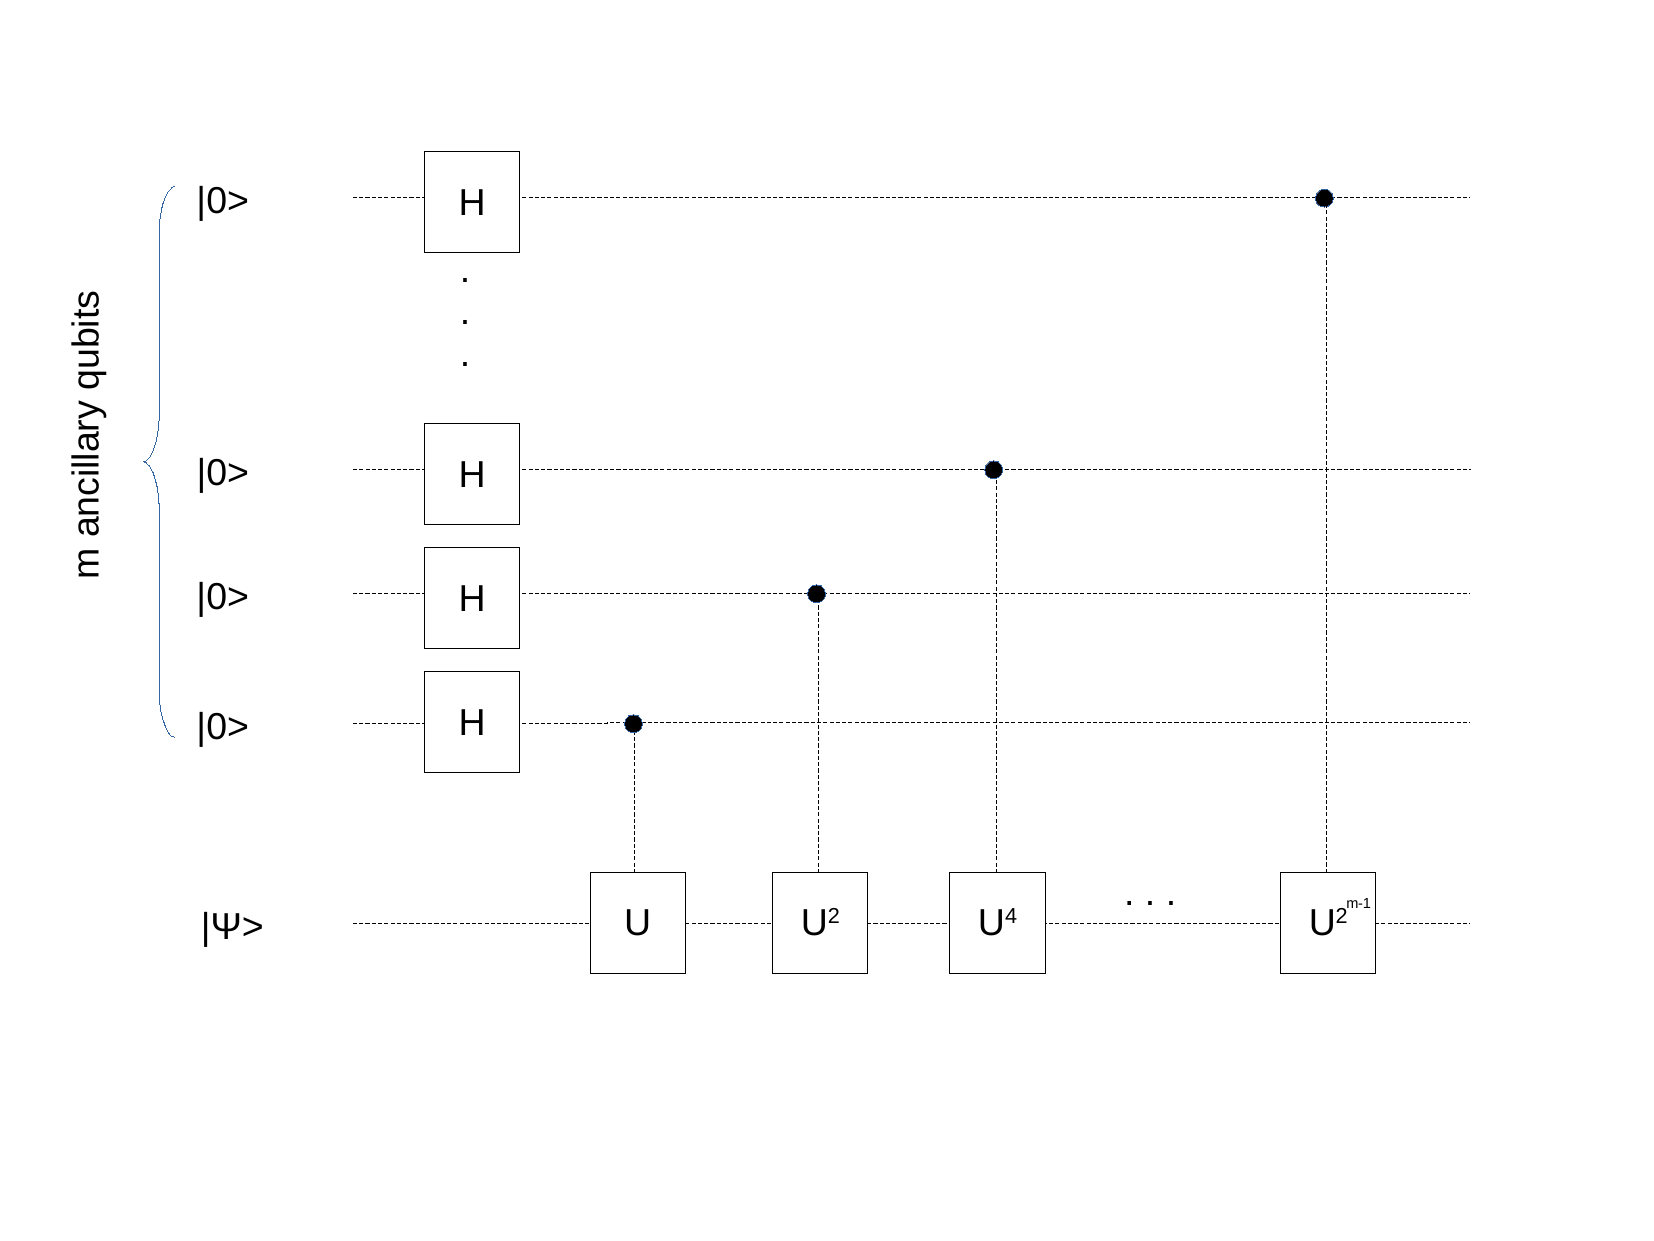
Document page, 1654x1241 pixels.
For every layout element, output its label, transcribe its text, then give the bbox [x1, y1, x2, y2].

text_box U2 [1280, 872, 1376, 974]
text_box [1315, 189, 1334, 208]
text_box U4 [949, 872, 1046, 974]
text_box [624, 714, 643, 733]
text_box |0> [181, 172, 309, 230]
text_box U2 [772, 872, 868, 974]
text_box H [424, 423, 520, 525]
text_box m-1 [1331, 887, 1407, 987]
text_box H [424, 547, 520, 649]
text_box m ancillary qubits [57, 215, 156, 595]
text_box |0> [181, 568, 309, 625]
text_box |0> [181, 698, 309, 755]
text_box |Ψ> [186, 898, 313, 956]
text_box [984, 460, 1003, 479]
text_box |0> [181, 444, 309, 501]
text_box U [590, 872, 686, 974]
text_box H [424, 151, 520, 253]
text_box . . . [445, 253, 504, 383]
text_box [807, 584, 826, 603]
text_box . . . [1109, 864, 1285, 921]
text_box H [424, 671, 520, 773]
